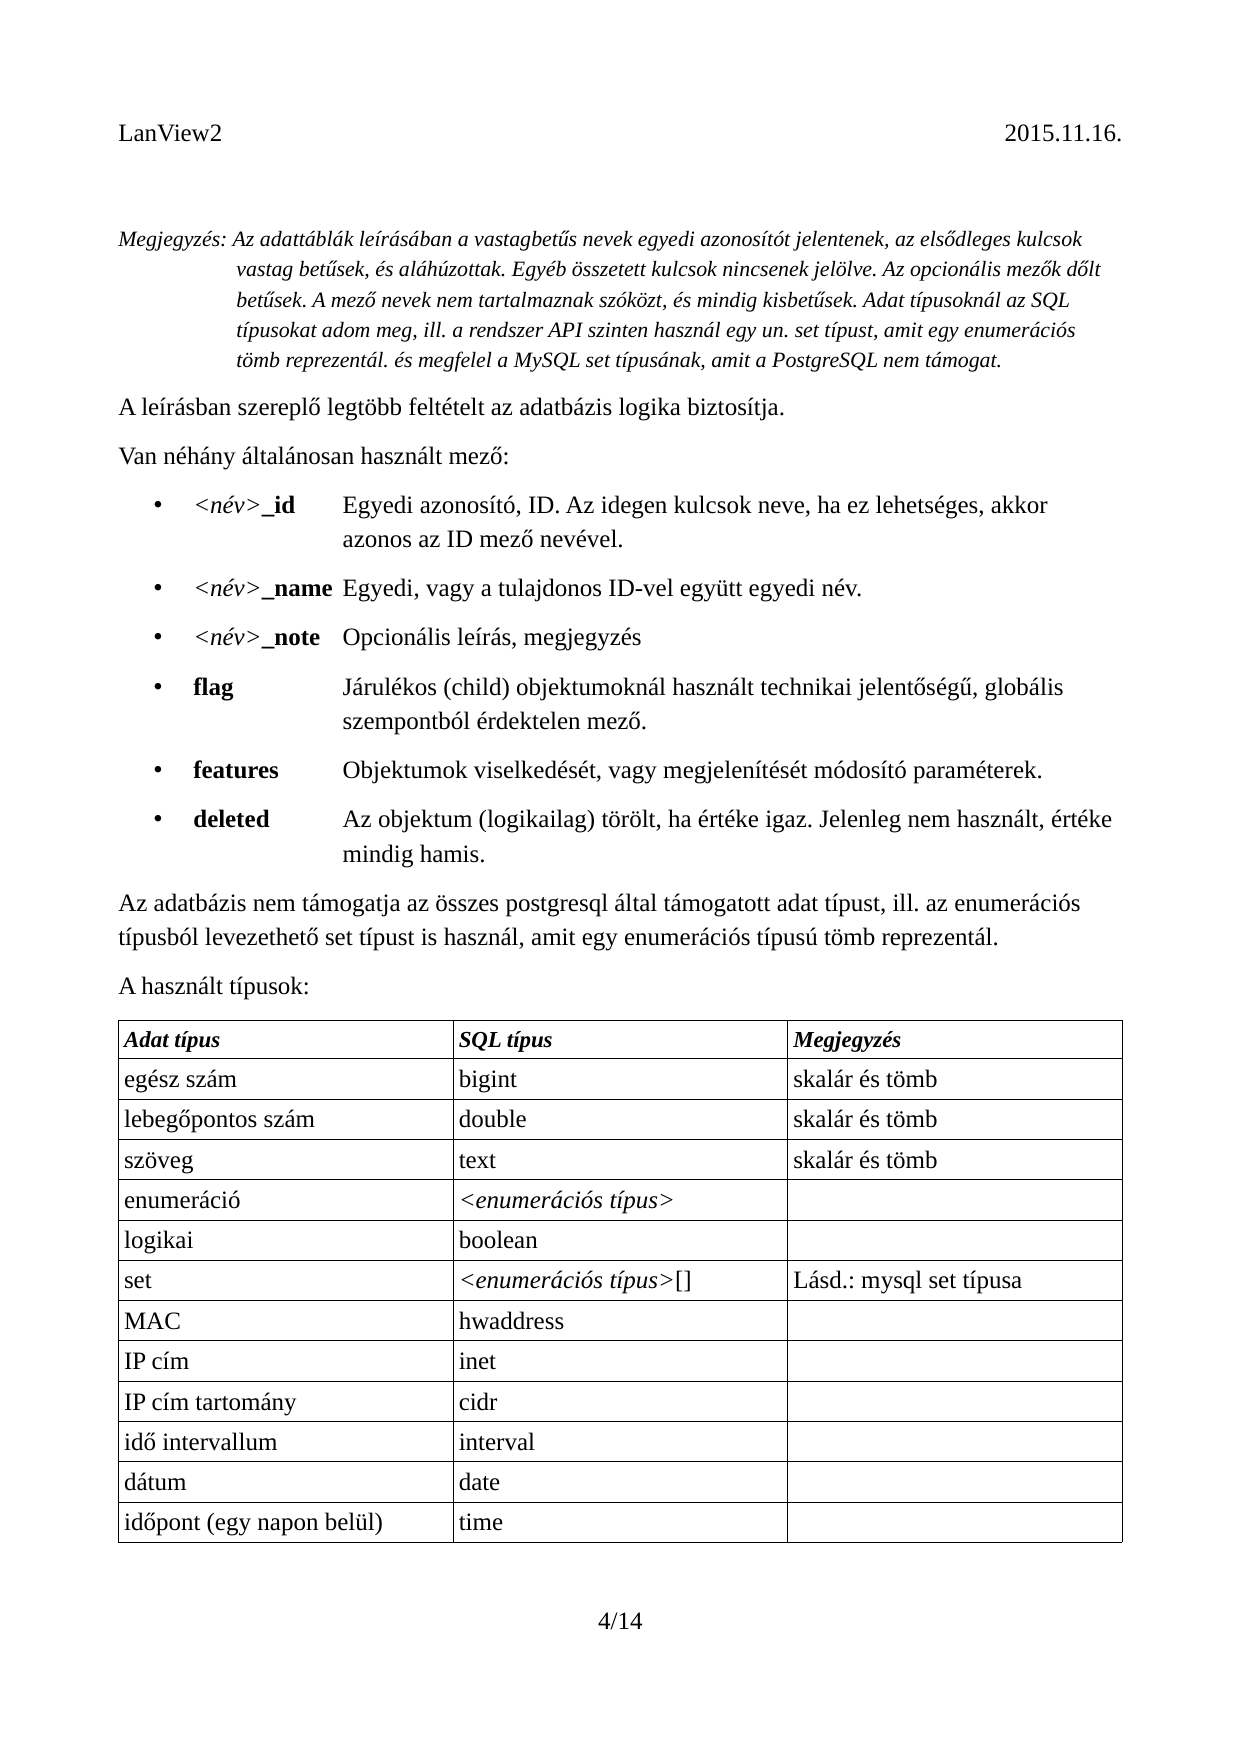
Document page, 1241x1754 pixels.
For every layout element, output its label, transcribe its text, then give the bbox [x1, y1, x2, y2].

list flag Járulékos (child) objektumoknál használt technikai jelentőségű, globális szempontból érdektelen mező. [153, 672, 1122, 735]
table_header SQL típus [454, 1021, 787, 1058]
table_cell skalár és tömb [788, 1100, 1122, 1139]
table_cell bigint [454, 1059, 787, 1098]
table_cell Lásd.: mysql set típusa [788, 1261, 1122, 1300]
text A használt típusok: [118, 971, 1122, 1000]
table_cell date [454, 1462, 787, 1502]
list features Objektumok viselkedését, vagy megjelenítését módosító paraméterek. [153, 755, 1122, 784]
list <név>_note Opcionális leírás, megjegyzés [153, 622, 1122, 651]
table_cell [788, 1503, 1122, 1542]
table_cell double [454, 1100, 787, 1139]
table_cell IP cím tartomány [119, 1382, 453, 1421]
table_cell text [454, 1140, 787, 1179]
table_cell interval [454, 1422, 787, 1461]
table_cell [788, 1221, 1122, 1260]
table_cell <enumerációs típus>[] [454, 1261, 787, 1300]
table_cell IP cím [119, 1341, 453, 1381]
table_cell hwaddress [454, 1301, 787, 1340]
table_cell [788, 1382, 1122, 1421]
table_cell szöveg [119, 1140, 453, 1179]
table_cell időpont (egy napon belül) [119, 1503, 453, 1542]
table_cell [788, 1422, 1122, 1461]
table_cell time [454, 1503, 787, 1542]
table_cell [788, 1301, 1122, 1340]
text Van néhány általánosan használt mező: [118, 441, 1122, 469]
table_cell idő intervallum [119, 1422, 453, 1461]
text A leírásban szereplő legtöbb feltételt az adatbázis logika biztosítja. [118, 392, 1122, 421]
table_header Megjegyzés [788, 1021, 1122, 1058]
table_cell dátum [119, 1462, 453, 1502]
table_cell inet [454, 1341, 787, 1381]
table_cell skalár és tömb [788, 1059, 1122, 1098]
text Megjegyzés: Az adattáblák leírásában a vastagbetűs nevek egyedi azonosítót jelentenek, az elsődleges kulcsok vastag betűsek, és aláhúzottak. Egyéb összetett kulcsok nincsenek jelölve. Az opcionális mezők dőlt betűsek. A mező nevek nem tartalmaznak szóközt, és mindig kisbetűsek. Adat típusoknál az SQL típusokat adom meg, ill. a rendszer API szinten használ egy un. set típust, amit egy enumerációs tömb reprezentál. és megfelel a MySQL set típusának, amit a PostgreSQL nem támogat. [118, 226, 1122, 372]
list <név>_name Egyedi, vagy a tulajdonos ID-vel együtt egyedi név. [153, 573, 1122, 602]
table_cell <enumerációs típus> [454, 1180, 787, 1219]
table_cell MAC [119, 1301, 453, 1340]
table_cell logikai [119, 1221, 453, 1260]
list deleted Az objektum (logikailag) törölt, ha értéke igaz. Jelenleg nem használt, értéke mindig hamis. [153, 804, 1122, 867]
list <név>_id Egyedi azonosító, ID. Az idegen kulcsok neve, ha ez lehetséges, akkor azonos az ID mező nevével. [153, 490, 1122, 553]
table_cell [788, 1341, 1122, 1381]
table_cell egész szám [119, 1059, 453, 1098]
table_cell skalár és tömb [788, 1140, 1122, 1179]
table_cell set [119, 1261, 453, 1300]
table_cell boolean [454, 1221, 787, 1260]
table_header Adat típus [119, 1021, 453, 1058]
table_cell [788, 1180, 1122, 1219]
table_cell cidr [454, 1382, 787, 1421]
table_cell [788, 1462, 1122, 1502]
table_cell enumeráció [119, 1180, 453, 1219]
text Az adatbázis nem támogatja az összes postgresql által támogatott adat típust, ill. az enumerációs típusból levezethető set típust is használ, amit egy enumerációs típusú tömb reprezentál. [118, 888, 1122, 951]
table_cell lebegőpontos szám [119, 1100, 453, 1139]
